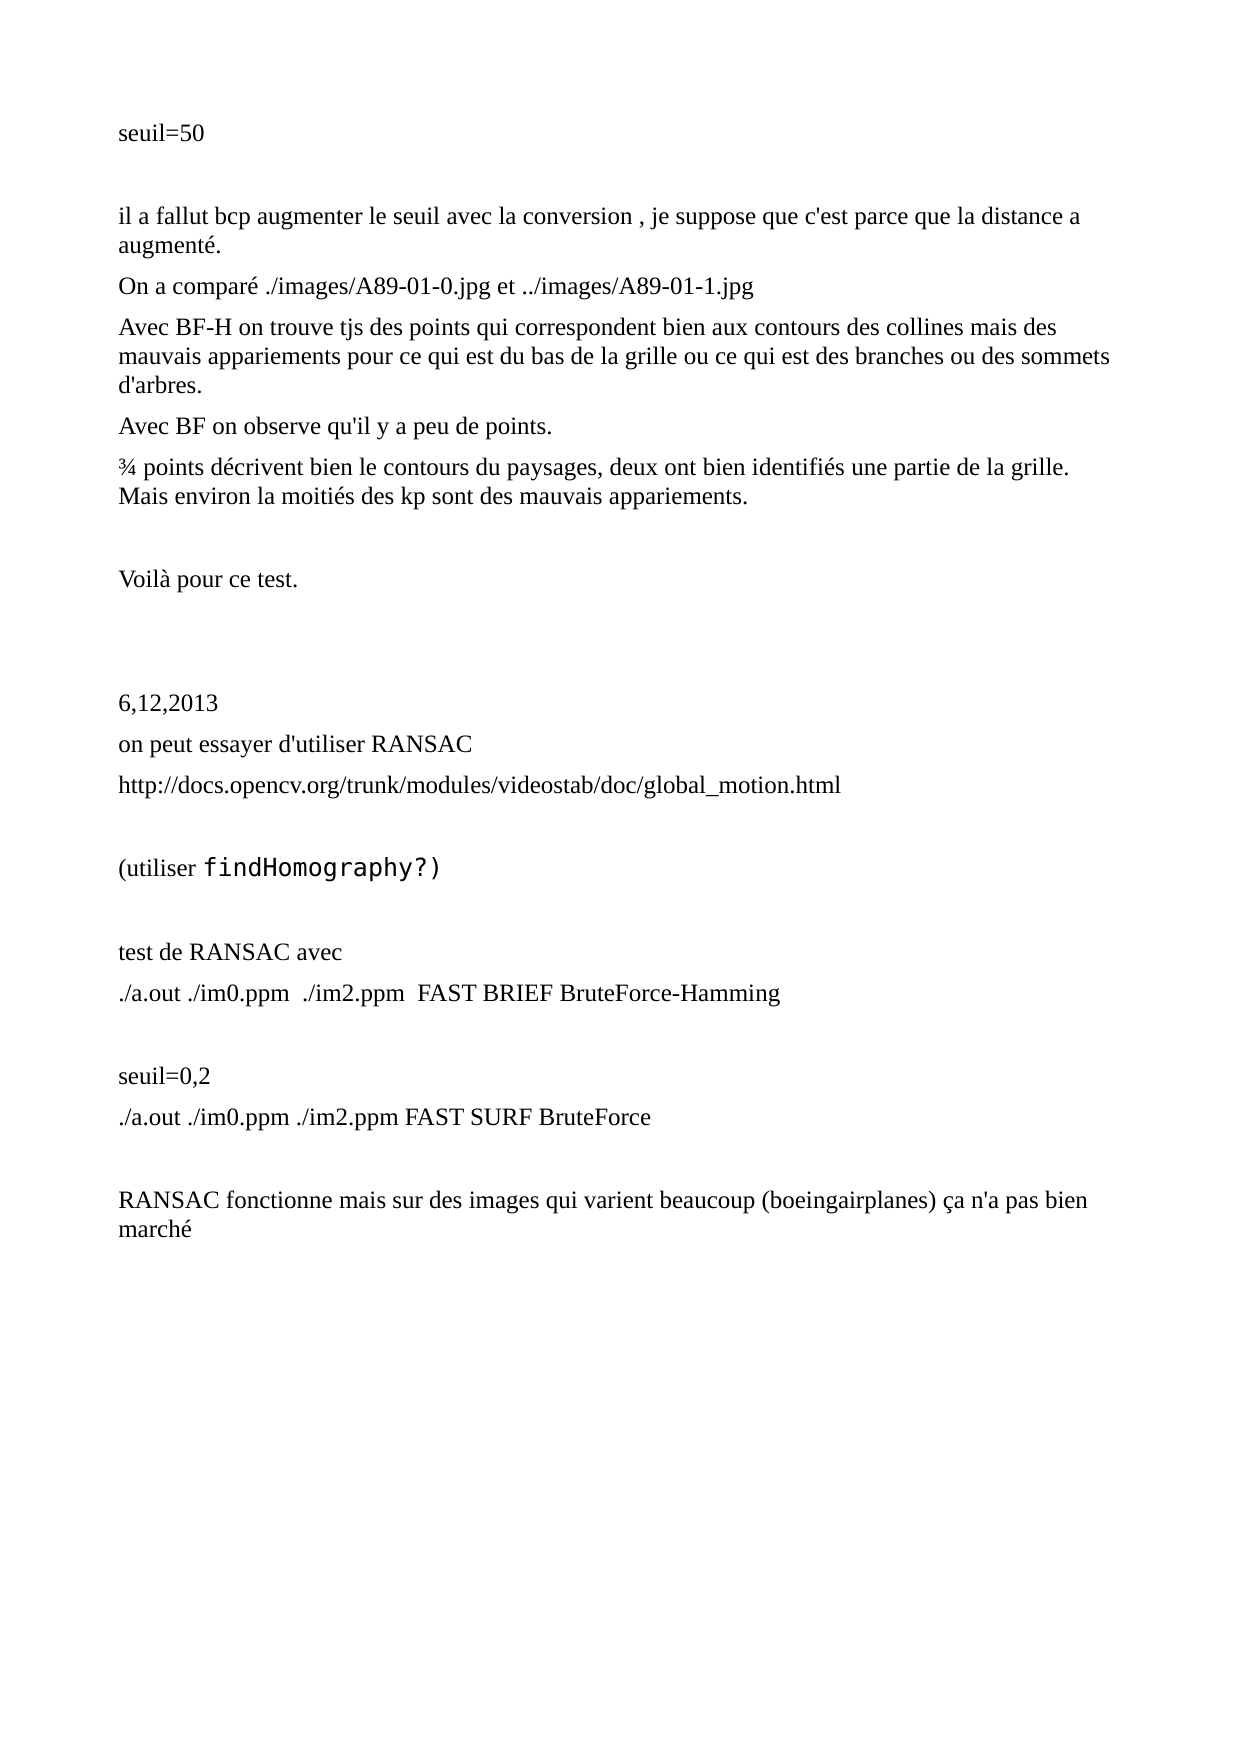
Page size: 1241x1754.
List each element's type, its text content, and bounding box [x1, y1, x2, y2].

text http://docs.opencv.org/trunk/modules/videostab/doc/global_motion.html [118, 771, 1122, 799]
text RANSAC fonctionne mais sur des images qui varient beaucoup (boeingairplanes) ça n'a pas bien marché [118, 1185, 1122, 1243]
text Avec BF-H on trouve tjs des points qui correspondent bien aux contours des collines mais des mauvais appariements pour ce qui est du bas de la grille ou ce qui est des branches ou des sommets d'arbres. [118, 312, 1122, 398]
text il a fallut bcp augmenter le seuil avec la conversion , je suppose que c'est parce que la distance a augmenté. [118, 201, 1122, 258]
text Voilà pour ce test. [118, 564, 1122, 593]
text ¾ points décrivent bien le contours du paysages, deux ont bien identifiés une partie de la grille. Mais environ la moitiés des kp sont des mauvais appariements. [118, 452, 1122, 510]
text test de RANSAC avec [118, 937, 1122, 966]
text ./a.out ./im0.ppm ./im2.ppm FAST SURF BruteForce [118, 1102, 1122, 1131]
text 6,12,2013 [118, 688, 1122, 717]
text seuil=50 [118, 118, 1122, 147]
text On a comparé ./images/A89-01-0.jpg et ../images/A89-01-1.jpg [118, 271, 1122, 300]
text ./a.out ./im0.ppm ./im2.ppm FAST BRIEF BruteForce-Hamming [118, 978, 1122, 1007]
text seuil=0,2 [118, 1061, 1122, 1090]
text (utiliser findHomography?) [118, 853, 1122, 883]
text Avec BF on observe qu'il y a peu de points. [118, 411, 1122, 440]
text on peut essayer d'utiliser RANSAC [118, 729, 1122, 758]
